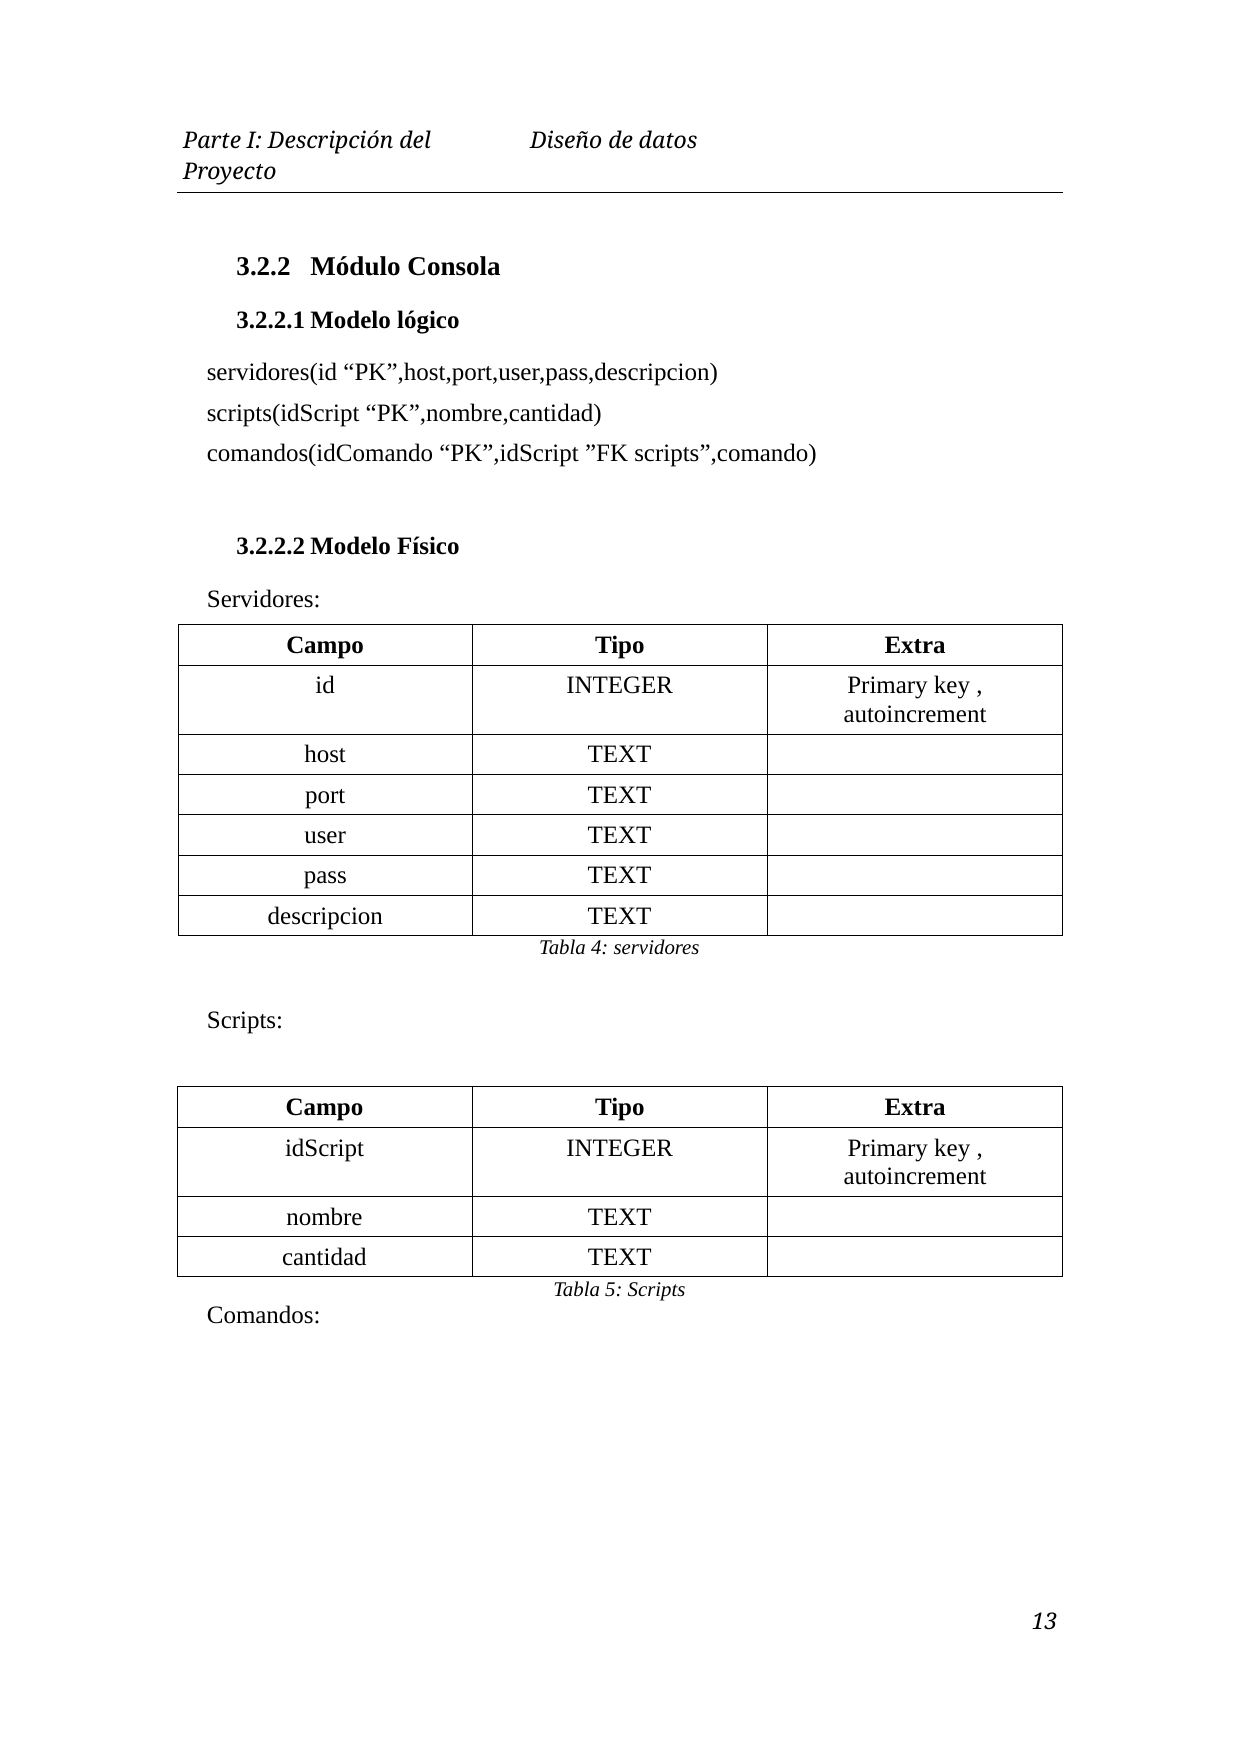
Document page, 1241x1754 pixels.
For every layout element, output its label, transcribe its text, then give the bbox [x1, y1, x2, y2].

table_cell [768, 735, 1062, 774]
table_cell descripcion [179, 896, 472, 935]
table_header Campo [178, 1087, 472, 1127]
text servidores(id “PK”,host,port,user,pass,descripcion) [177, 357, 1063, 386]
table_cell [768, 896, 1062, 935]
subtitle Módulo Consola [236, 250, 1004, 282]
text Tabla 5: Scripts [177, 1277, 1063, 1301]
table_cell Primary key , autoincrement [768, 1128, 1062, 1196]
table_header Extra [768, 1087, 1062, 1127]
text Comandos: [177, 1301, 1063, 1329]
table_cell nombre [178, 1197, 472, 1236]
table_cell TEXT [473, 1237, 767, 1276]
table_header Tipo [473, 625, 767, 664]
table_cell user [179, 815, 472, 854]
text Servidores: [177, 584, 1063, 612]
table_cell [768, 775, 1062, 814]
table_cell cantidad [178, 1237, 472, 1276]
text scripts(idScript “PK”,nombre,cantidad) [177, 398, 1063, 427]
table_header Tipo [473, 1087, 767, 1127]
table_cell TEXT [473, 735, 767, 774]
table_cell [768, 1197, 1062, 1236]
table_cell INTEGER [473, 1128, 767, 1196]
table_cell TEXT [473, 896, 767, 935]
text comandos(idComando “PK”,idScript ”FK scripts”,comando) [177, 438, 1063, 467]
table_cell host [179, 735, 472, 774]
table_cell id [179, 666, 472, 734]
table_cell Primary key , autoincrement [768, 666, 1062, 734]
table_header Campo [179, 625, 472, 664]
text Scripts: [177, 1005, 1063, 1034]
text Tabla 4: servidores [177, 935, 1063, 959]
table_cell port [179, 775, 472, 814]
table_cell TEXT [473, 1197, 767, 1236]
table_cell TEXT [473, 856, 767, 895]
table_cell idScript [178, 1128, 472, 1196]
table_cell [768, 815, 1062, 854]
table_cell TEXT [473, 815, 767, 854]
table_cell TEXT [473, 775, 767, 814]
table_cell INTEGER [473, 666, 767, 734]
table_cell pass [179, 856, 472, 895]
table_header Extra [768, 625, 1062, 664]
subtitle Modelo lógico [236, 305, 1063, 334]
table_cell [768, 1237, 1062, 1276]
table_cell [768, 856, 1062, 895]
subtitle Modelo Físico [236, 531, 1063, 560]
